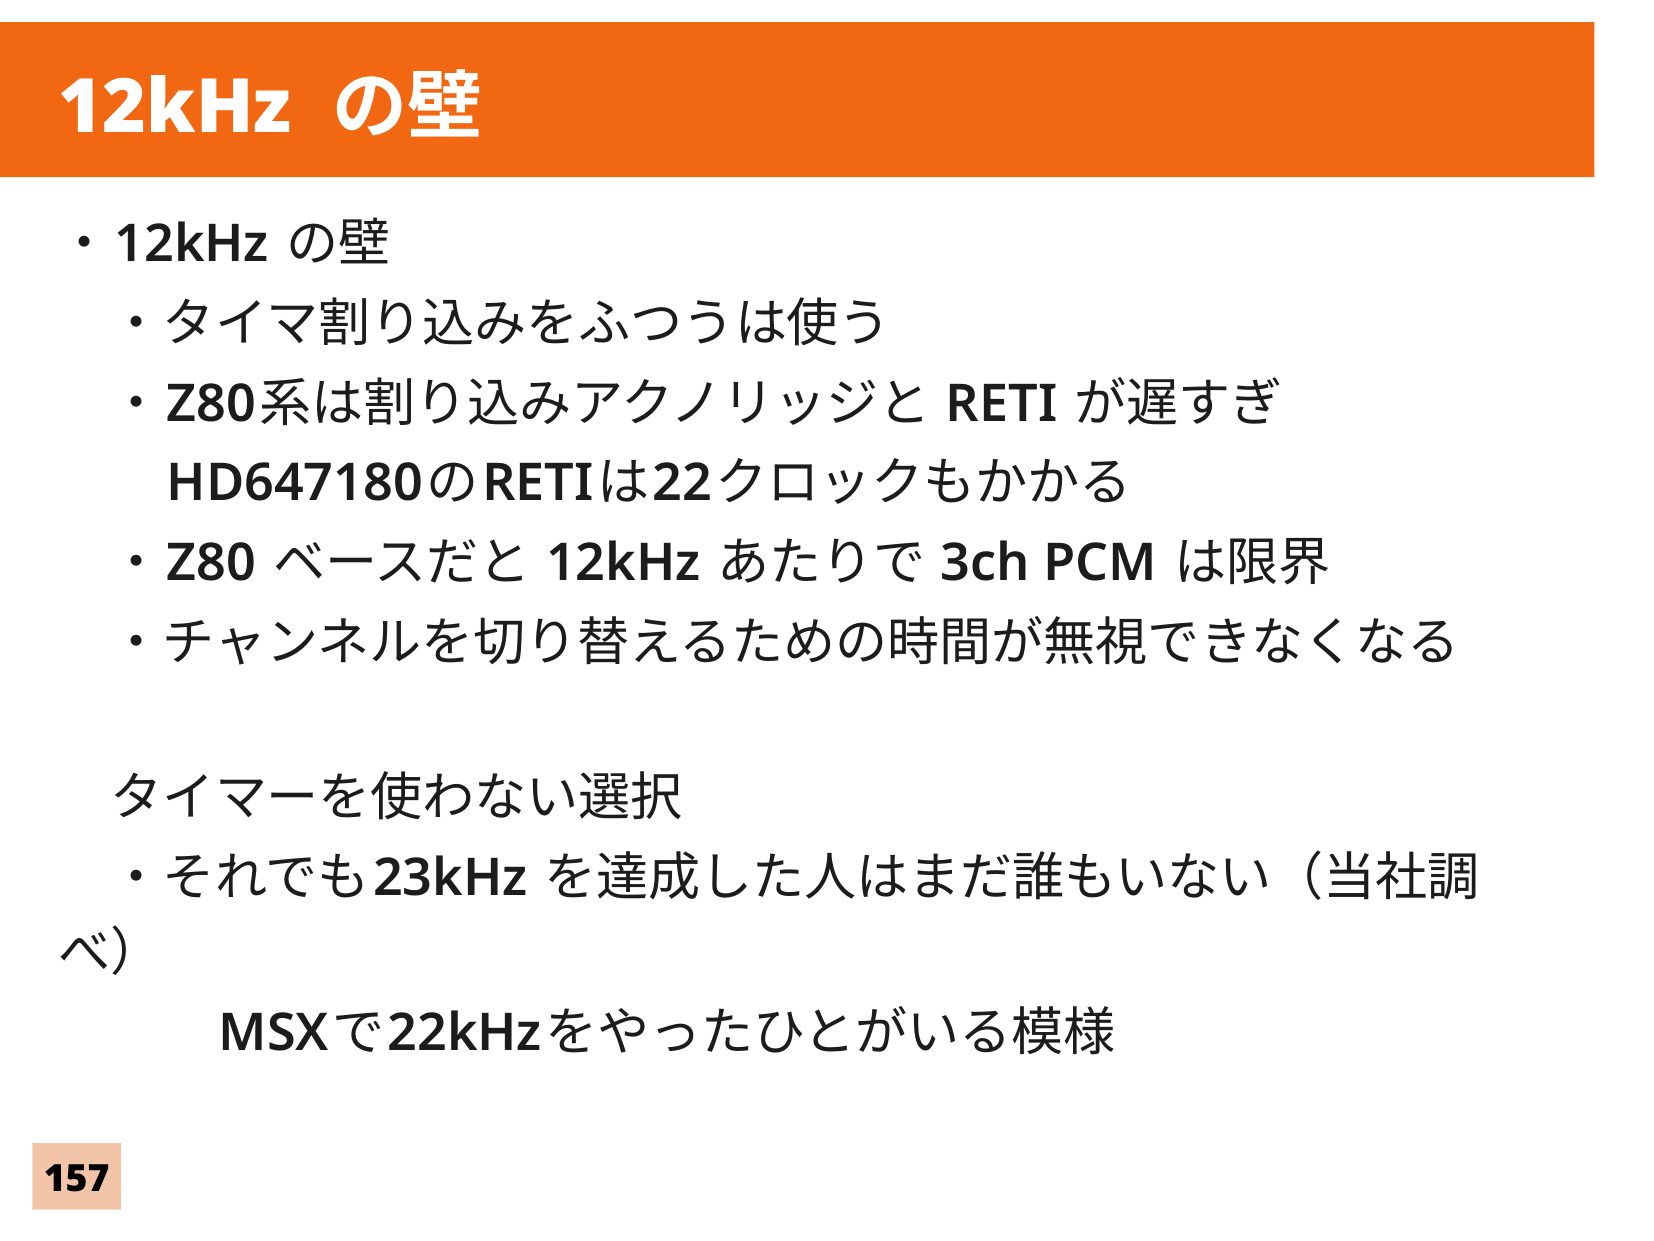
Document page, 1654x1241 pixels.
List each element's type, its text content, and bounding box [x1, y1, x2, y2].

list ・12kHz の壁 ・タイマ割り込みをふつうは使う ・Z80系は割り込みアクノリッジと RETI が遅すぎ HD647180のRETIは22クロックもかかる ・Z80 ベースだと 12kHz あたりで 3ch PCM は限界 ・チャンネルを切り替えるための時間が無視できなくなる タイマーを使わない選択 ・それでも23kHz を達成した人はまだ誰もいない（当社調べ） MSXで22kHzをやったひとがいる模様 [59, 201, 1565, 1105]
title 12kHz の壁 [59, 44, 1595, 156]
